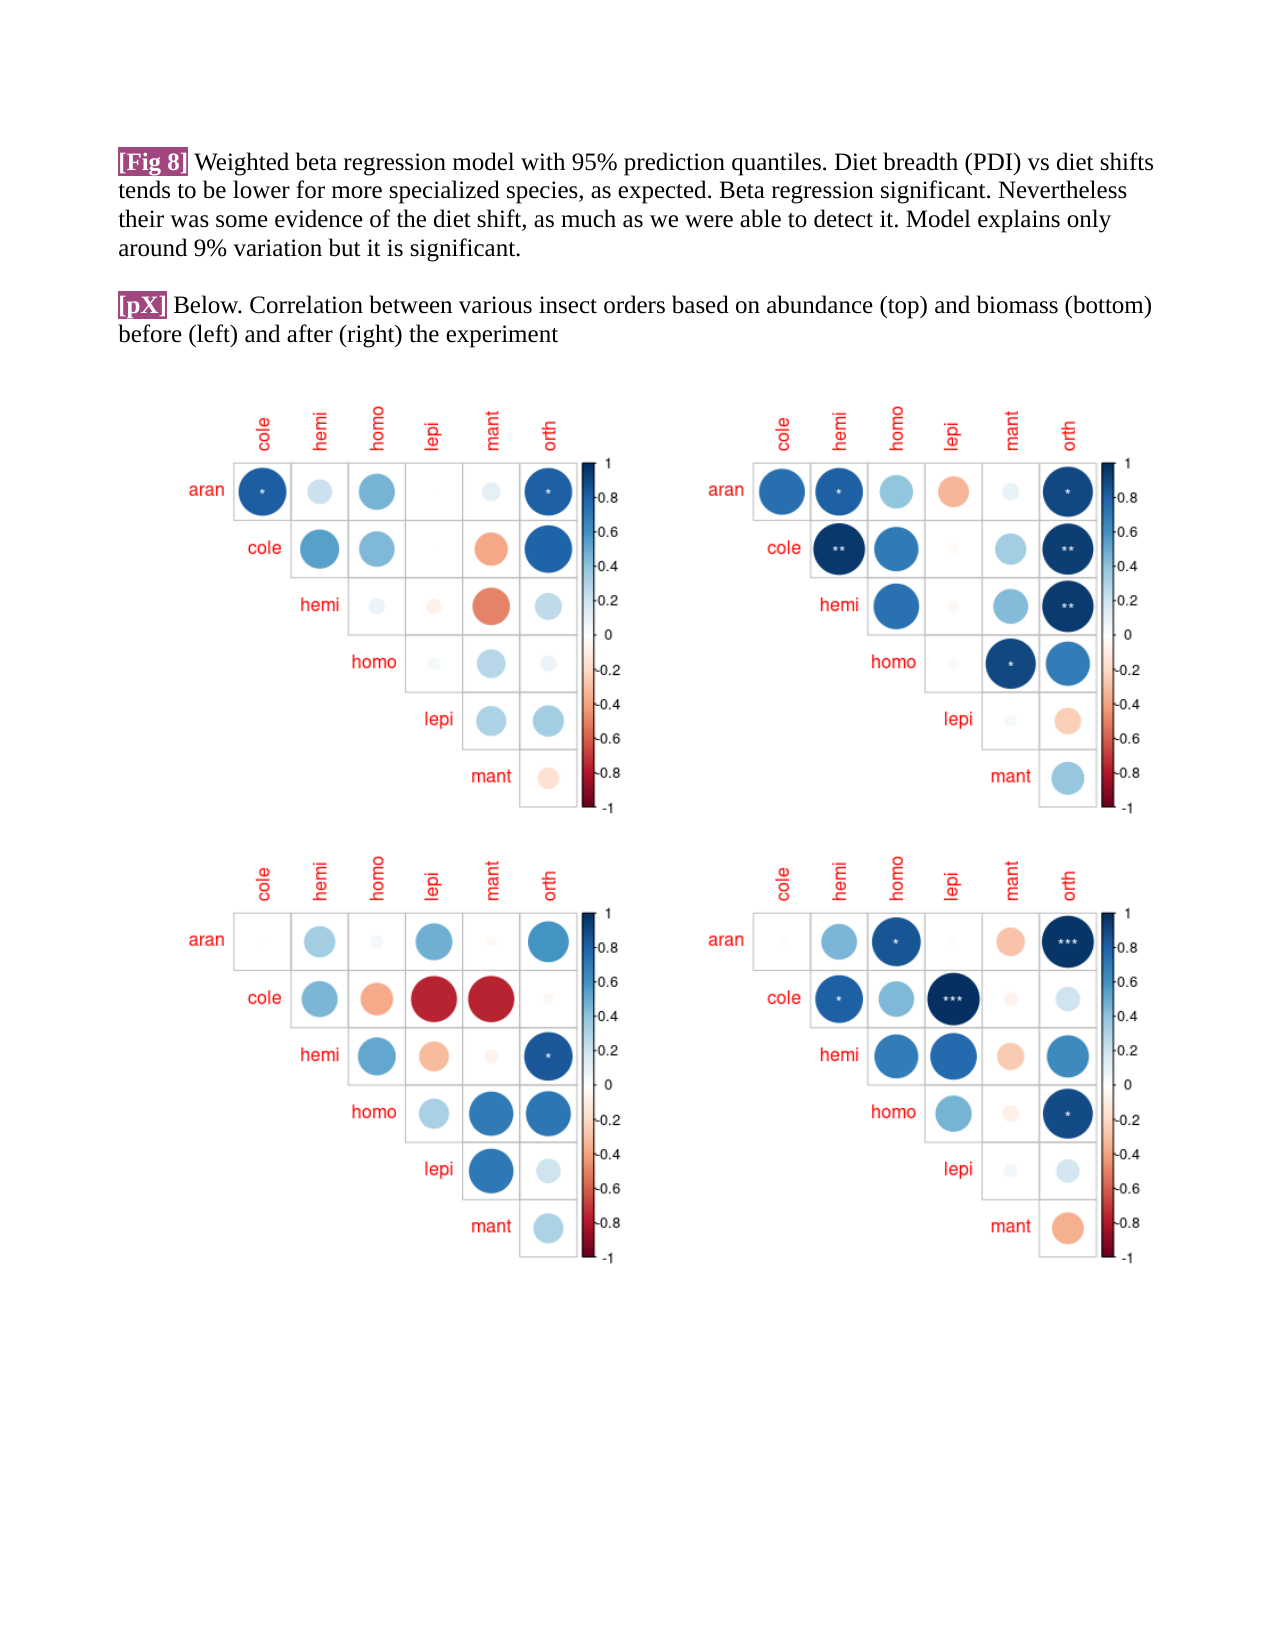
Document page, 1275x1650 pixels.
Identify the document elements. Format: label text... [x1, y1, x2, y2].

text [Fig 8] Weighted beta regression model with 95% prediction quantiles. Diet breadth (PDI) vs diet shifts tends to be lower for more specialized species, as expected. Beta regression significant. Nevertheless their was some evidence of the diet shift, as much as we were able to detect it. Model explains only around 9% variation but it is significant. [118, 147, 1157, 262]
picture [118, 376, 1157, 1277]
text [pX] Below. Correlation between various insect orders based on abundance (top) and biomass (bottom) before (left) and after (right) the experiment [118, 291, 1157, 348]
